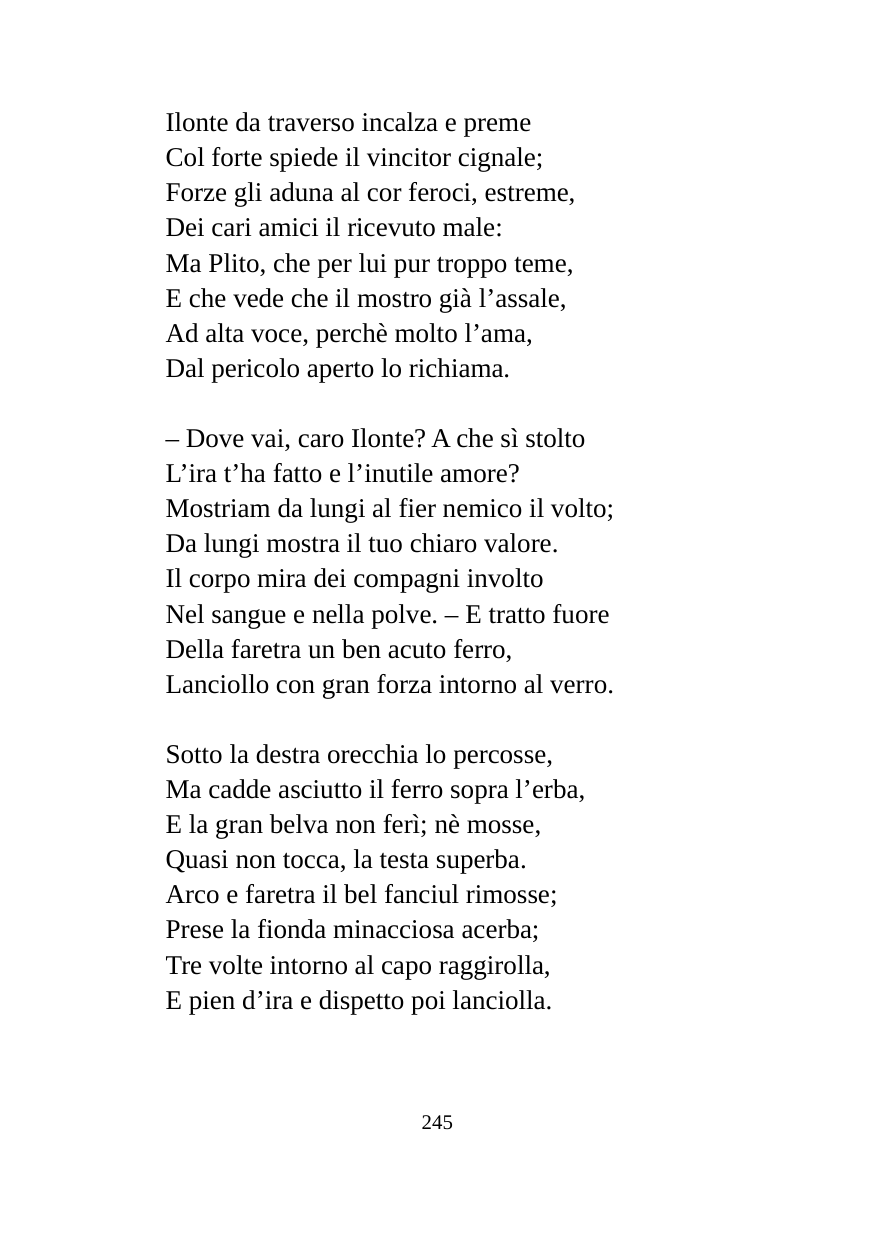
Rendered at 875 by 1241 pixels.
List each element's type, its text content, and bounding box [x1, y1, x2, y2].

text – Dove vai, caro Ilonte? A che sì stolto [165, 422, 768, 453]
text Il corpo mira dei compagni involto [165, 563, 768, 594]
text E che vede che il mostro già l’assale, [165, 282, 768, 313]
text Ilonte da traverso incalza e preme [165, 106, 768, 137]
text E la gran belva non ferì; nè mosse, [165, 808, 768, 839]
text E pien d’ira e dispetto poi lanciolla. [165, 984, 768, 1015]
text Ma cadde asciutto il ferro sopra l’erba, [165, 773, 768, 804]
text Dei cari amici il ricevuto male: [165, 212, 768, 243]
text Ma Plito, che per lui pur troppo teme, [165, 247, 768, 278]
text Mostriam da lungi al fier nemico il volto; [165, 492, 768, 523]
text Da lungi mostra il tuo chiaro valore. [165, 527, 768, 559]
text Ad alta voce, perchè molto l’ama, [165, 317, 768, 348]
text Col forte spiede il vincitor cignale; [165, 141, 768, 172]
text L’ira t’ha fatto e l’inutile amore? [165, 457, 768, 488]
text Della faretra un ben acuto ferro, [165, 633, 768, 664]
text Prese la fionda minacciosa acerba; [165, 914, 768, 945]
text Dal pericolo aperto lo richiama. [165, 352, 768, 383]
text Tre volte intorno al capo raggirolla, [165, 949, 768, 980]
text Nel sangue e nella polve. – E tratto fuore [165, 598, 768, 629]
text Sotto la destra orecchia lo percosse, [165, 738, 768, 769]
text Quasi non tocca, la testa superba. [165, 843, 768, 874]
text Lanciollo con gran forza intorno al verro. [165, 668, 768, 699]
text Arco e faretra il bel fanciul rimosse; [165, 878, 768, 910]
text Forze gli aduna al cor feroci, estreme, [165, 176, 768, 208]
